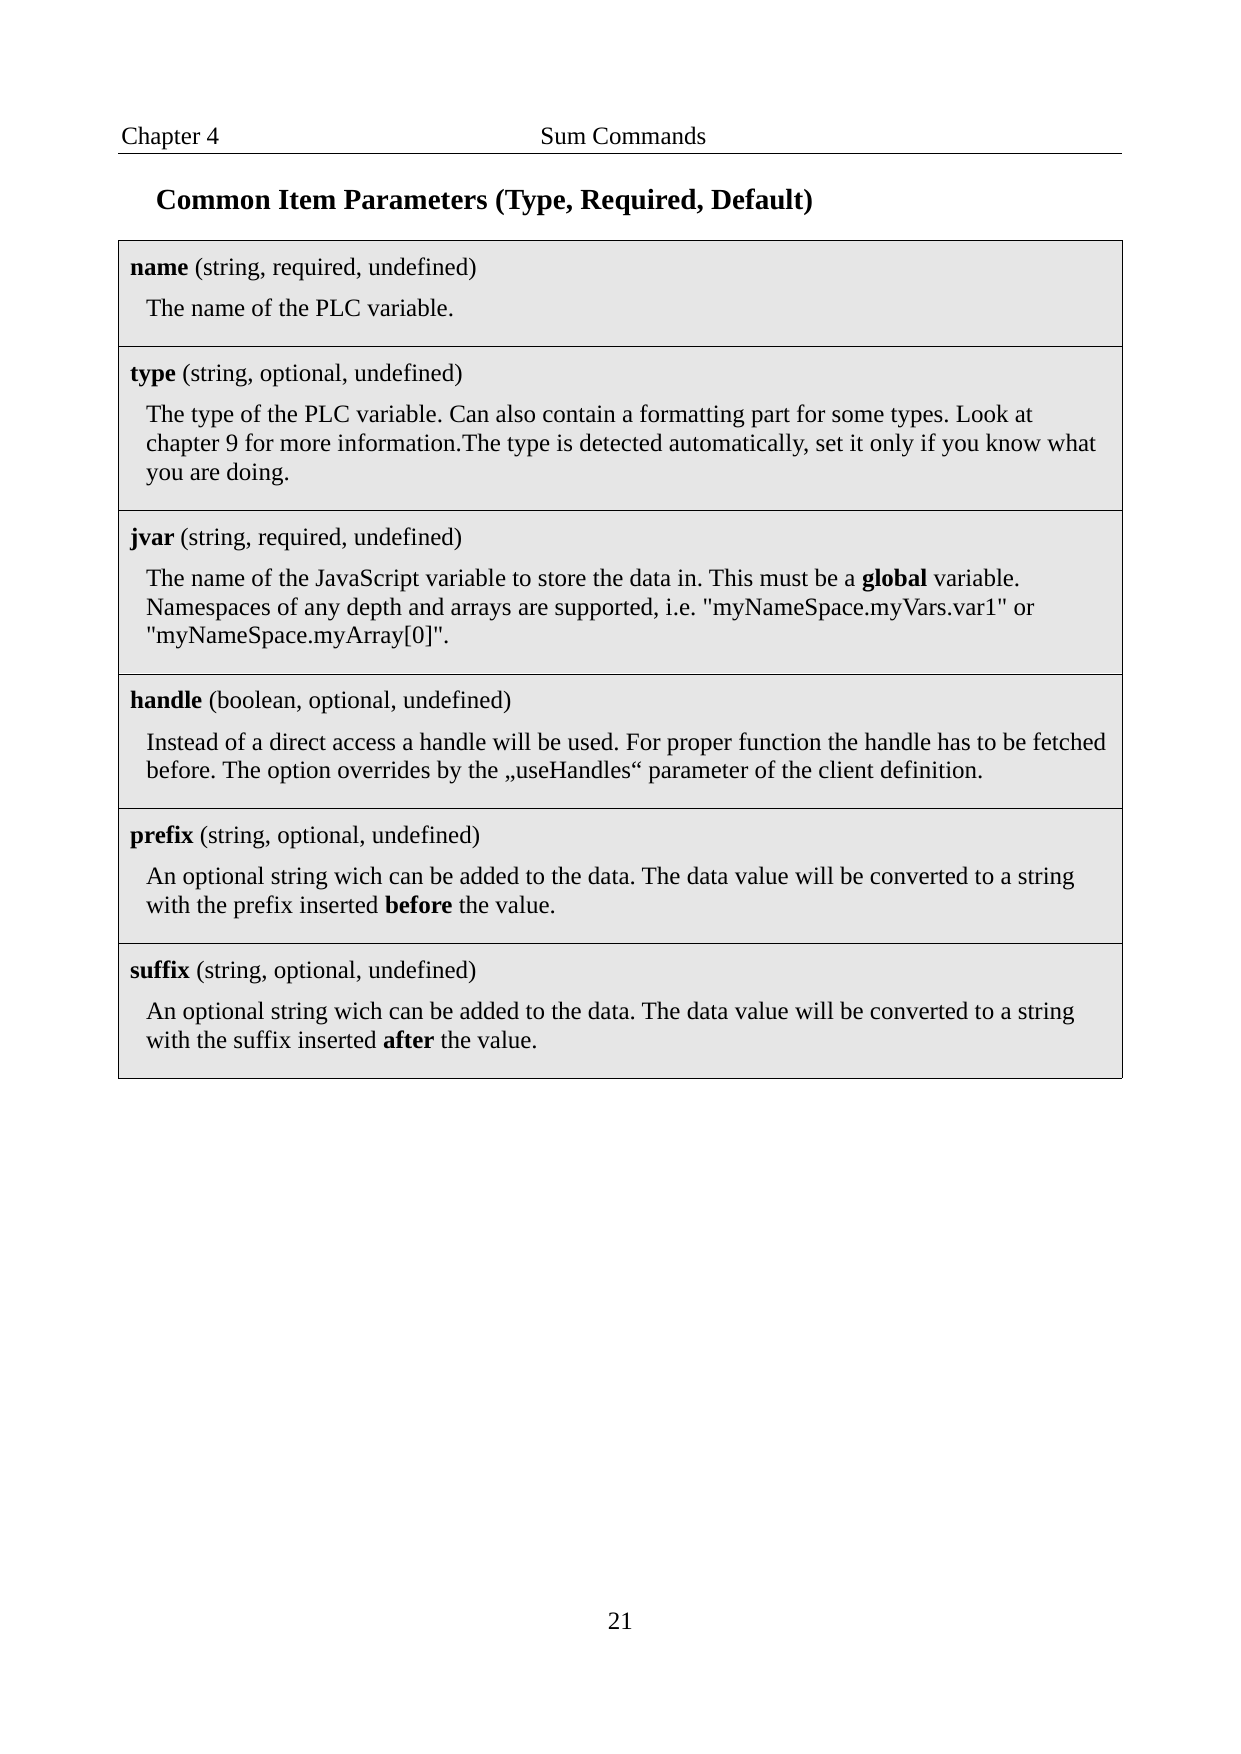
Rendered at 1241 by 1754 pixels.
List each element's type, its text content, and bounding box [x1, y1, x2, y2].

table_cell suffix (string, optional, undefined) An optional string wich can be added to the data. The data value will be converted to a string with the suffix inserted after the value. [119, 944, 1122, 1078]
table_cell jvar (string, required, undefined) The name of the JavaScript variable to store the data in. This must be a global variable. Namespaces of any depth and arrays are supported, i.e. "myNameSpace.myVars.var1" or "myNameSpace.myArray[0]". [119, 511, 1122, 673]
table_cell handle (boolean, optional, undefined) Instead of a direct access a handle will be used. For proper function the handle has to be fetched before. The option overrides by the „useHandles“ parameter of the client definition. [119, 675, 1122, 808]
subtitle Common Item Parameters (Type, Required, Default) [156, 182, 1122, 216]
table_cell type (string, optional, undefined) The type of the PLC variable. Can also contain a formatting part for some types. Look at chapter 9 for more information.The type is detected automatically, set it only if you know what you are doing. [119, 347, 1122, 510]
table_cell prefix (string, optional, undefined) An optional string wich can be added to the data. The data value will be converted to a string with the prefix inserted before the value. [119, 809, 1122, 943]
table_header name (string, required, undefined) The name of the PLC variable. [119, 241, 1122, 346]
